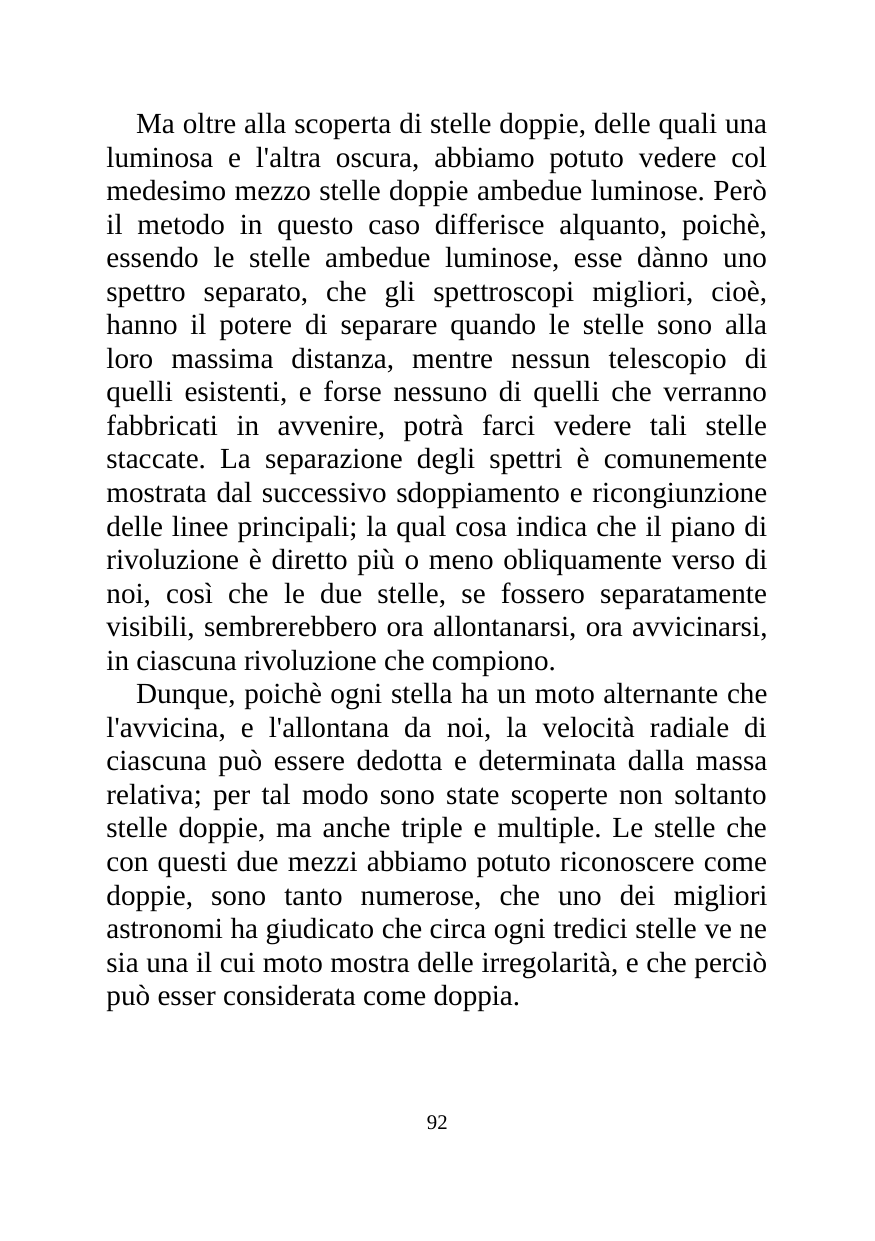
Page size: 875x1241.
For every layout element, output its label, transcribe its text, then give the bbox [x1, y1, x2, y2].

text Ma oltre alla scoperta di stelle doppie, delle quali una luminosa e l'altra oscura, abbiamo potuto vedere col medesimo mezzo stelle doppie ambedue luminose. Però il metodo in questo caso differisce alquanto, poichè, essendo le stelle ambedue luminose, esse dànno uno spettro separato, che gli spettroscopi migliori, cioè, hanno il potere di separare quando le stelle sono alla loro massima distanza, mentre nessun telescopio di quelli esistenti, e forse nessuno di quelli che verranno fabbricati in avvenire, potrà farci vedere tali stelle staccate. La separazione degli spettri è comunemente mostrata dal successivo sdoppiamento e ricongiunzione delle linee principali; la qual cosa indica che il piano di rivoluzione è diretto più o meno obliquamente verso di noi, così che le due stelle, se fossero separatamente visibili, sembrerebbero ora allontanarsi, ora avvicinarsi, in ciascuna rivoluzione che compiono. [106, 106, 768, 676]
text Dunque, poichè ogni stella ha un moto alternante che l'avvicina, e l'allontana da noi, la velocità radiale di ciascuna può essere dedotta e determinata dalla massa relativa; per tal modo sono state scoperte non soltanto stelle doppie, ma anche triple e multiple. Le stelle che con questi due mezzi abbiamo potuto riconoscere come doppie, sono tanto numerose, che uno dei migliori astronomi ha giudicato che circa ogni tredici stelle ve ne sia una il cui moto mostra delle irregolarità, e che perciò può esser considerata come doppia. [106, 676, 768, 1012]
